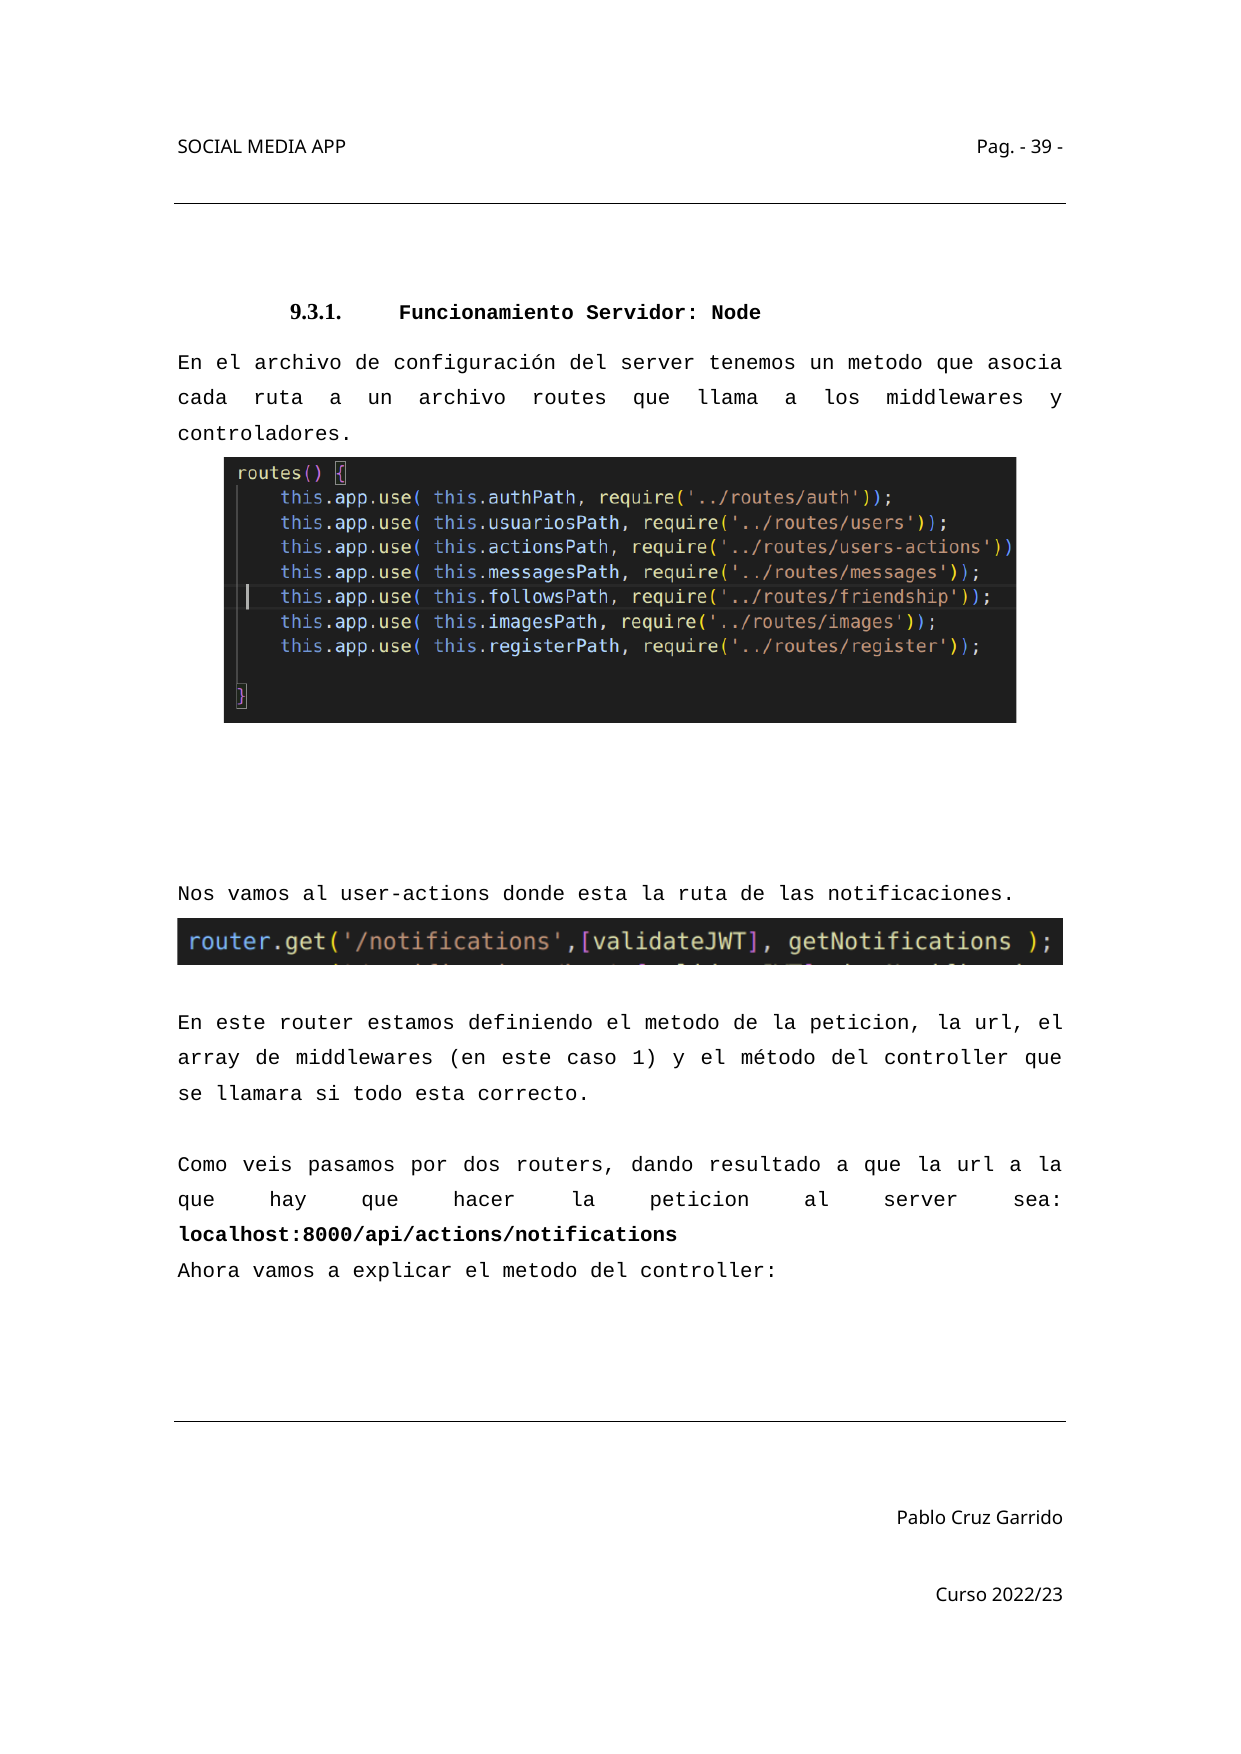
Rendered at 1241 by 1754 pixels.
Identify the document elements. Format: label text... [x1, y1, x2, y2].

picture [223, 457, 1017, 723]
text En el archivo de configuración del server tenemos un metodo que asocia cada ruta a un archivo routes que llama a los middlewares y controladores. [177, 352, 1063, 446]
text Como veis pasamos por dos routers, dando resultado a que la url a la que hay que hacer la peticion al server sea: localhost:8000/api/actions/notifications [177, 1153, 1063, 1248]
text En este router estamos definiendo el metodo de la peticion, la url, el array de middlewares (en este caso 1) y el método del controller que se llamara si todo esta correcto. [177, 1012, 1063, 1106]
text Ahora vamos a explicar el metodo del controller: [177, 1260, 1063, 1283]
picture [177, 918, 1063, 965]
text Nos vamos al user-actions donde esta la ruta de las notificaciones. [177, 883, 1063, 907]
list Funcionamiento Servidor: Node [290, 298, 1063, 325]
